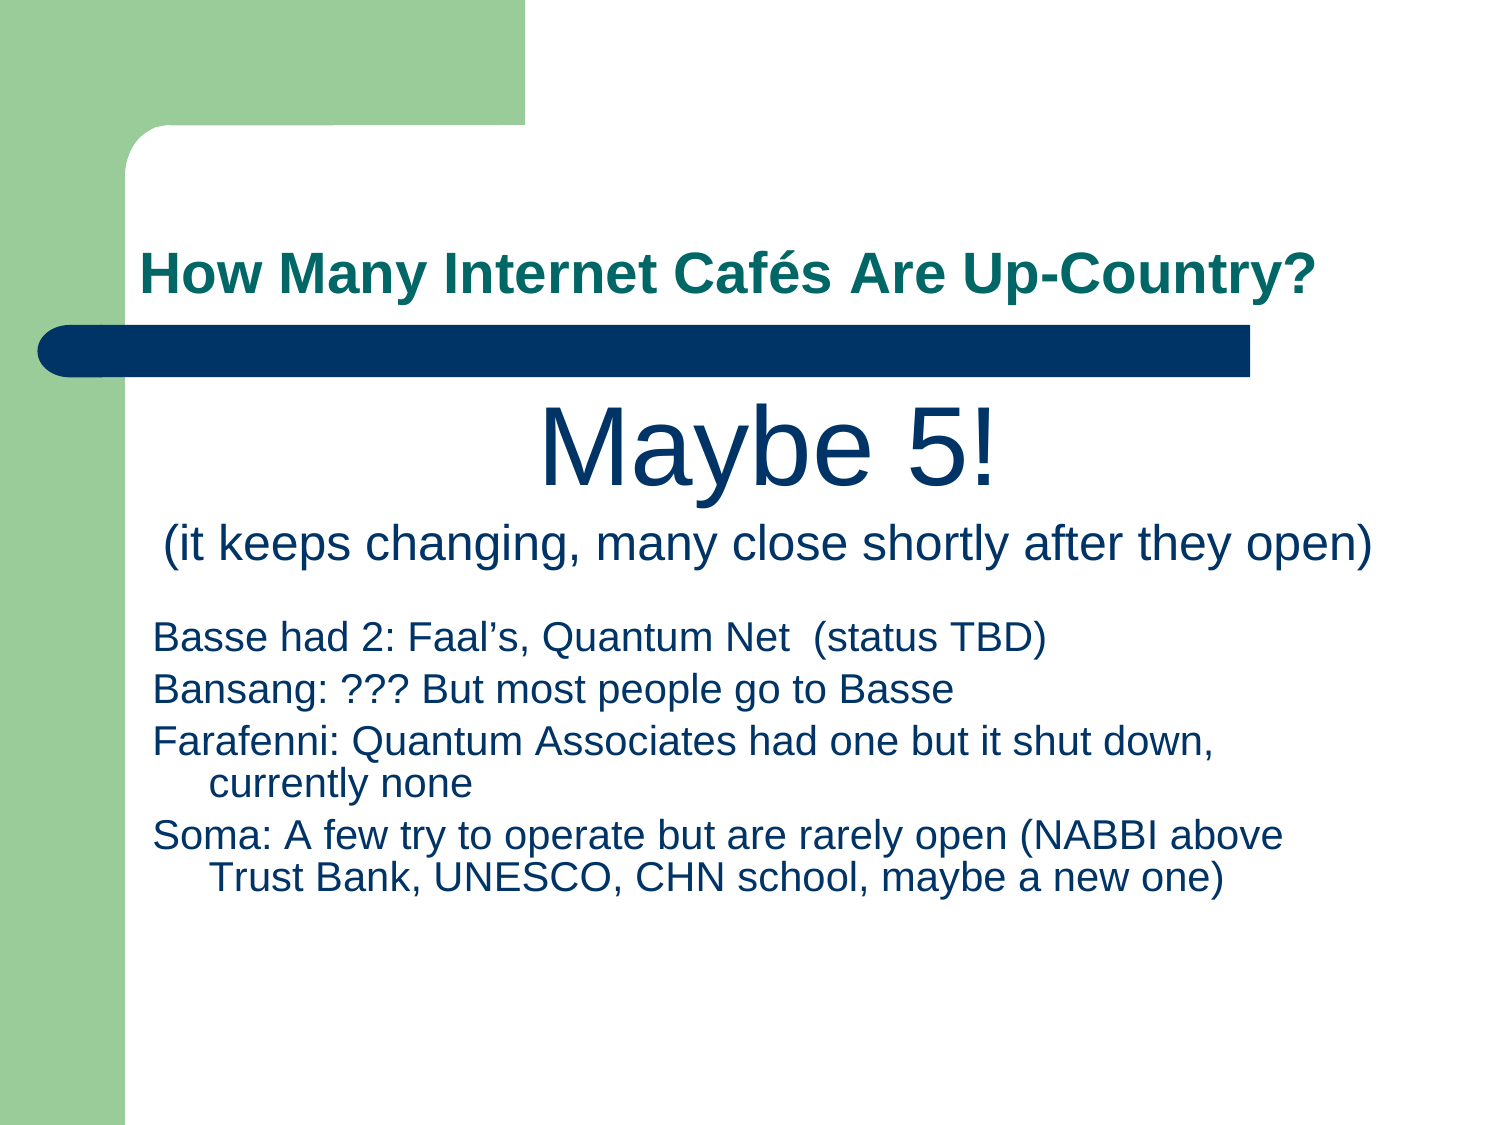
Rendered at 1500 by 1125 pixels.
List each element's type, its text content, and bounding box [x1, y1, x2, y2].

list Maybe 5! (it keeps changing, many close shortly after they open) Basse had 2: Faal’s, Quantum Net (status TBD) Bansang: ??? But most people go to Basse Farafenni: Quantum Associates had one but it shut down, currently none Soma: A few try to operate but are rarely open (NABBI above Trust Bank, UNESCO, CHN school, maybe a new one) [137, 387, 1400, 999]
title How Many Internet Cafés Are Up-Country? [124, 124, 1425, 313]
